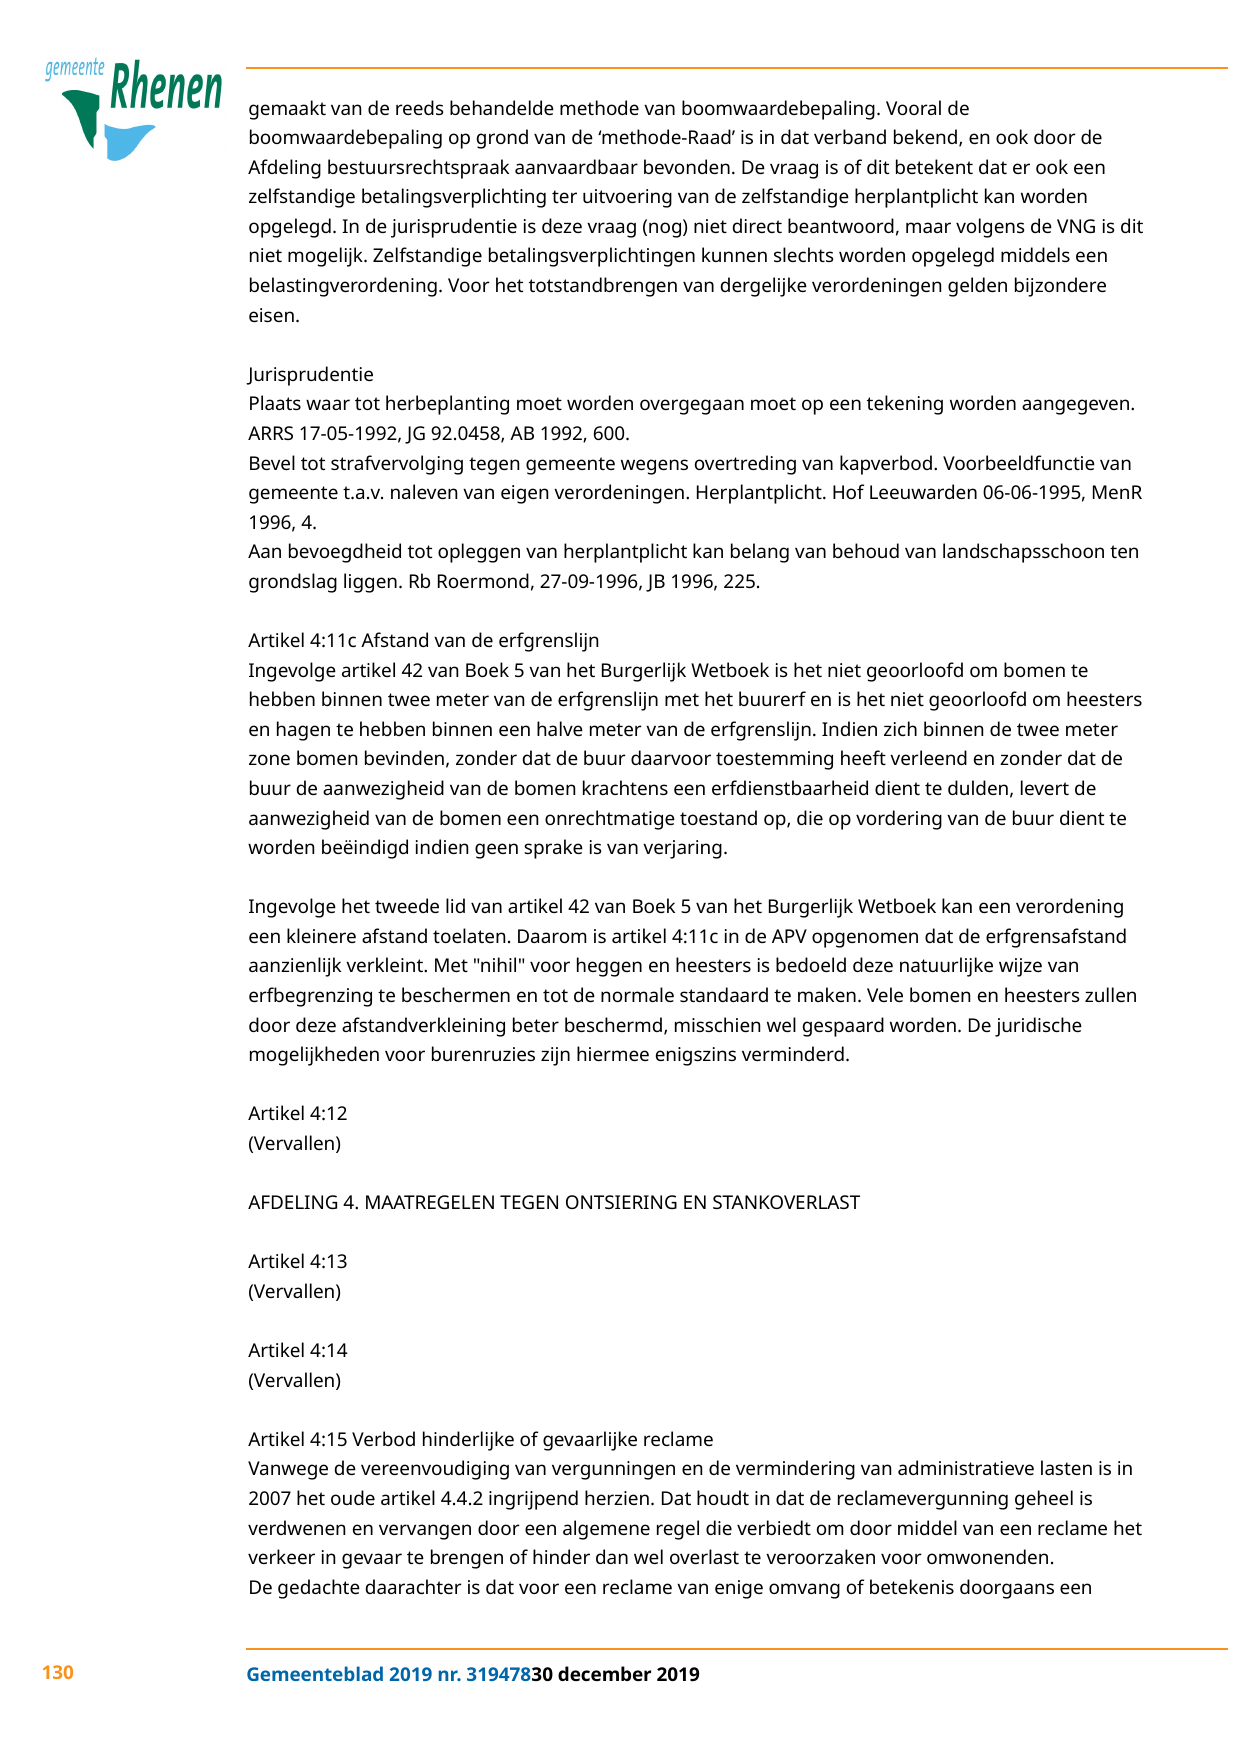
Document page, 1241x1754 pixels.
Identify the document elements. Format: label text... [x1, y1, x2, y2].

text (Vervallen) [248, 1367, 1152, 1393]
text AFDELING 4. MAATREGELEN TEGEN ONTSIERING EN STANKOVERLAST [248, 1189, 1152, 1215]
text Plaats waar tot herbeplanting moet worden overgegaan moet op een tekening worden aangegeven. ARRS 17-05-1992, JG 92.0458, AB 1992, 600. [248, 391, 1152, 446]
text Bevel tot strafvervolging tegen gemeente wegens overtreding van kapverbod. Voorbeeldfunctie van gemeente t.a.v. naleven van eigen verordeningen. Herplantplicht. Hof Leeuwarden 06-06-1995, MenR 1996, 4. [248, 450, 1152, 535]
text De gedachte daarachter is dat voor een reclame van enige omvang of betekenis doorgaans een [248, 1574, 1152, 1600]
text Vanwege de vereenvoudiging van vergunningen en de vermindering van administratieve lasten is in 2007 het oude artikel 4.4.2 ingrijpend herzien. Dat houdt in dat de reclamevergunning geheel is verdwenen en vervangen door een algemene regel die verbiedt om door middel van een reclame het verkeer in gevaar te brengen of hinder dan wel overlast te veroorzaken voor omwonenden. [248, 1456, 1152, 1570]
text Aan bevoegdheid tot opleggen van herplantplicht kan belang van behoud van landschapsschoon ten grondslag liggen. Rb Roermond, 27-09-1996, JB 1996, 225. [248, 538, 1152, 594]
text gemaakt van de reeds behandelde methode van boomwaardebepaling. Vooral de boomwaardebepaling op grond van de ‘methode-Raad’ is in dat verband bekend, en ook door de Afdeling bestuursrechtspraak aanvaardbaar bevonden. De vraag is of dit betekent dat er ook een zelfstandige betalingsverplichting ter uitvoering van de zelfstandige herplantplicht kan worden opgelegd. In de jurisprudentie is deze vraag (nog) niet direct beantwoord, maar volgens de VNG is dit niet mogelijk. Zelfstandige betalingsverplichtingen kunnen slechts worden opgelegd middels een belastingverordening. Voor het totstandbrengen van dergelijke verordeningen gelden bijzondere eisen. [248, 95, 1152, 328]
text Ingevolge het tweede lid van artikel 42 van Boek 5 van het Burgerlijk Wetboek kan een verordening een kleinere afstand toelaten. Daarom is artikel 4:11c in de APV opgenomen dat de erfgrensafstand aanzienlijk verkleint. Met "nihil" voor heggen en heesters is bedoeld deze natuurlijke wijze van erfbegrenzing te beschermen en tot de normale standaard te maken. Vele bomen en heesters zullen door deze afstandverkleining beter beschermd, misschien wel gespaard worden. De juridische mogelijkheden voor burenruzies zijn hiermee enigszins verminderd. [248, 893, 1152, 1067]
text Ingevolge artikel 42 van Boek 5 van het Burgerlijk Wetboek is het niet geoorloofd om bomen te hebben binnen twee meter van de erfgrenslijn met het buurerf en is het niet geoorloofd om heesters en hagen te hebben binnen een halve meter van de erfgrenslijn. Indien zich binnen de twee meter zone bomen bevinden, zonder dat de buur daarvoor toestemming heeft verleend en zonder dat de buur de aanwezigheid van de bomen krachtens een erfdienstbaarheid dient te dulden, levert de aanwezigheid van de bomen een onrechtmatige toestand op, die op vordering van de buur dient te worden beëindigd indien geen sprake is van verjaring. [248, 657, 1152, 860]
text Jurisprudentie [248, 361, 1152, 387]
text Artikel 4:15 Verbod hinderlijke of gevaarlijke reclame [248, 1426, 1152, 1452]
text (Vervallen) [248, 1278, 1152, 1304]
text Artikel 4:11c Afstand van de erfgrenslijn [248, 627, 1152, 653]
text Artikel 4:13 [248, 1248, 1152, 1274]
text (Vervallen) [248, 1130, 1152, 1156]
picture [41, 47, 231, 172]
text Artikel 4:14 [248, 1337, 1152, 1363]
text Artikel 4:12 [248, 1101, 1152, 1126]
